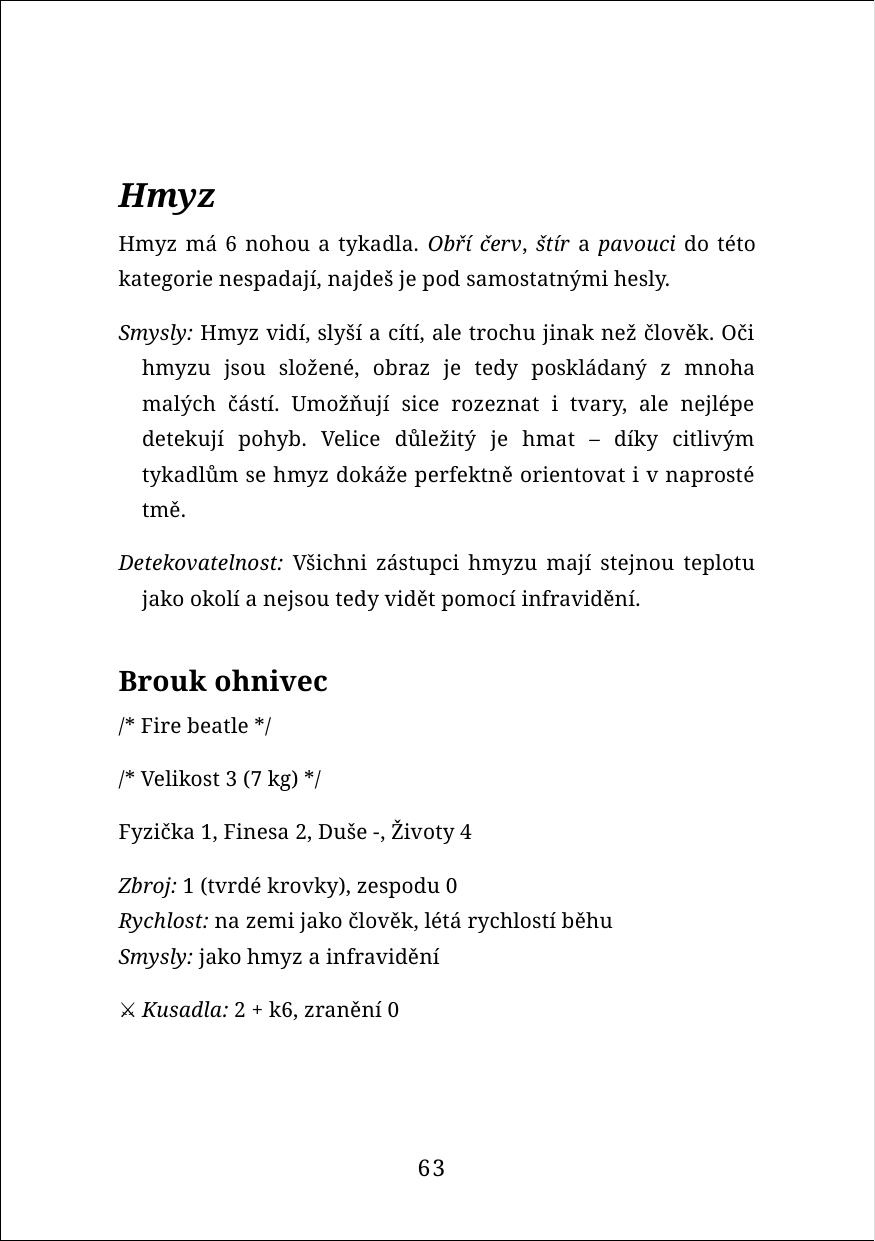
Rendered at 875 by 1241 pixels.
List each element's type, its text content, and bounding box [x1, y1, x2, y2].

subtitle Brouk ohnivec [118, 661, 756, 699]
subtitle Hmyz [118, 172, 756, 217]
text Smysly: jako hmyz a infravidění [118, 942, 756, 970]
text Zbroj: 1 (tvrdé krovky), zespodu 0 [118, 871, 756, 899]
text Fyzička 1, Finesa 2, Duše -, Životy 4 [118, 817, 756, 846]
text Smysly: Hmyz vidí, slyší a cítí, ale trochu jinak než člověk. Oči hmyzu jsou složené, obraz je tedy poskládaný z mnoha malých částí. Umožňují sice rozeznat i tvary, ale nejlépe detekují pohyb. Velice důležitý je hmat – díky citlivým tykadlům se hmyz dokáže perfektně orientovat i v naprosté tmě. [118, 318, 756, 524]
text /* Velikost 3 (7 kg) */ [118, 764, 756, 793]
text Detekovatelnost: Všichni zástupci hmyzu mají stejnou teplotu jako okolí a nejsou tedy vidět pomocí infravidění. [118, 548, 756, 612]
text /* Fire beatle */ [118, 711, 756, 739]
text ⚔ Kusadla: 2 + k6, zranění 0 [118, 995, 756, 1023]
text Hmyz má 6 nohou a tykadla. Obří červ, štír a pavouci do této kategorie nespadají, najdeš je pod samostatnými hesly. [118, 229, 756, 293]
text Rychlost: na zemi jako člověk, létá rychlostí běhu [118, 906, 756, 935]
